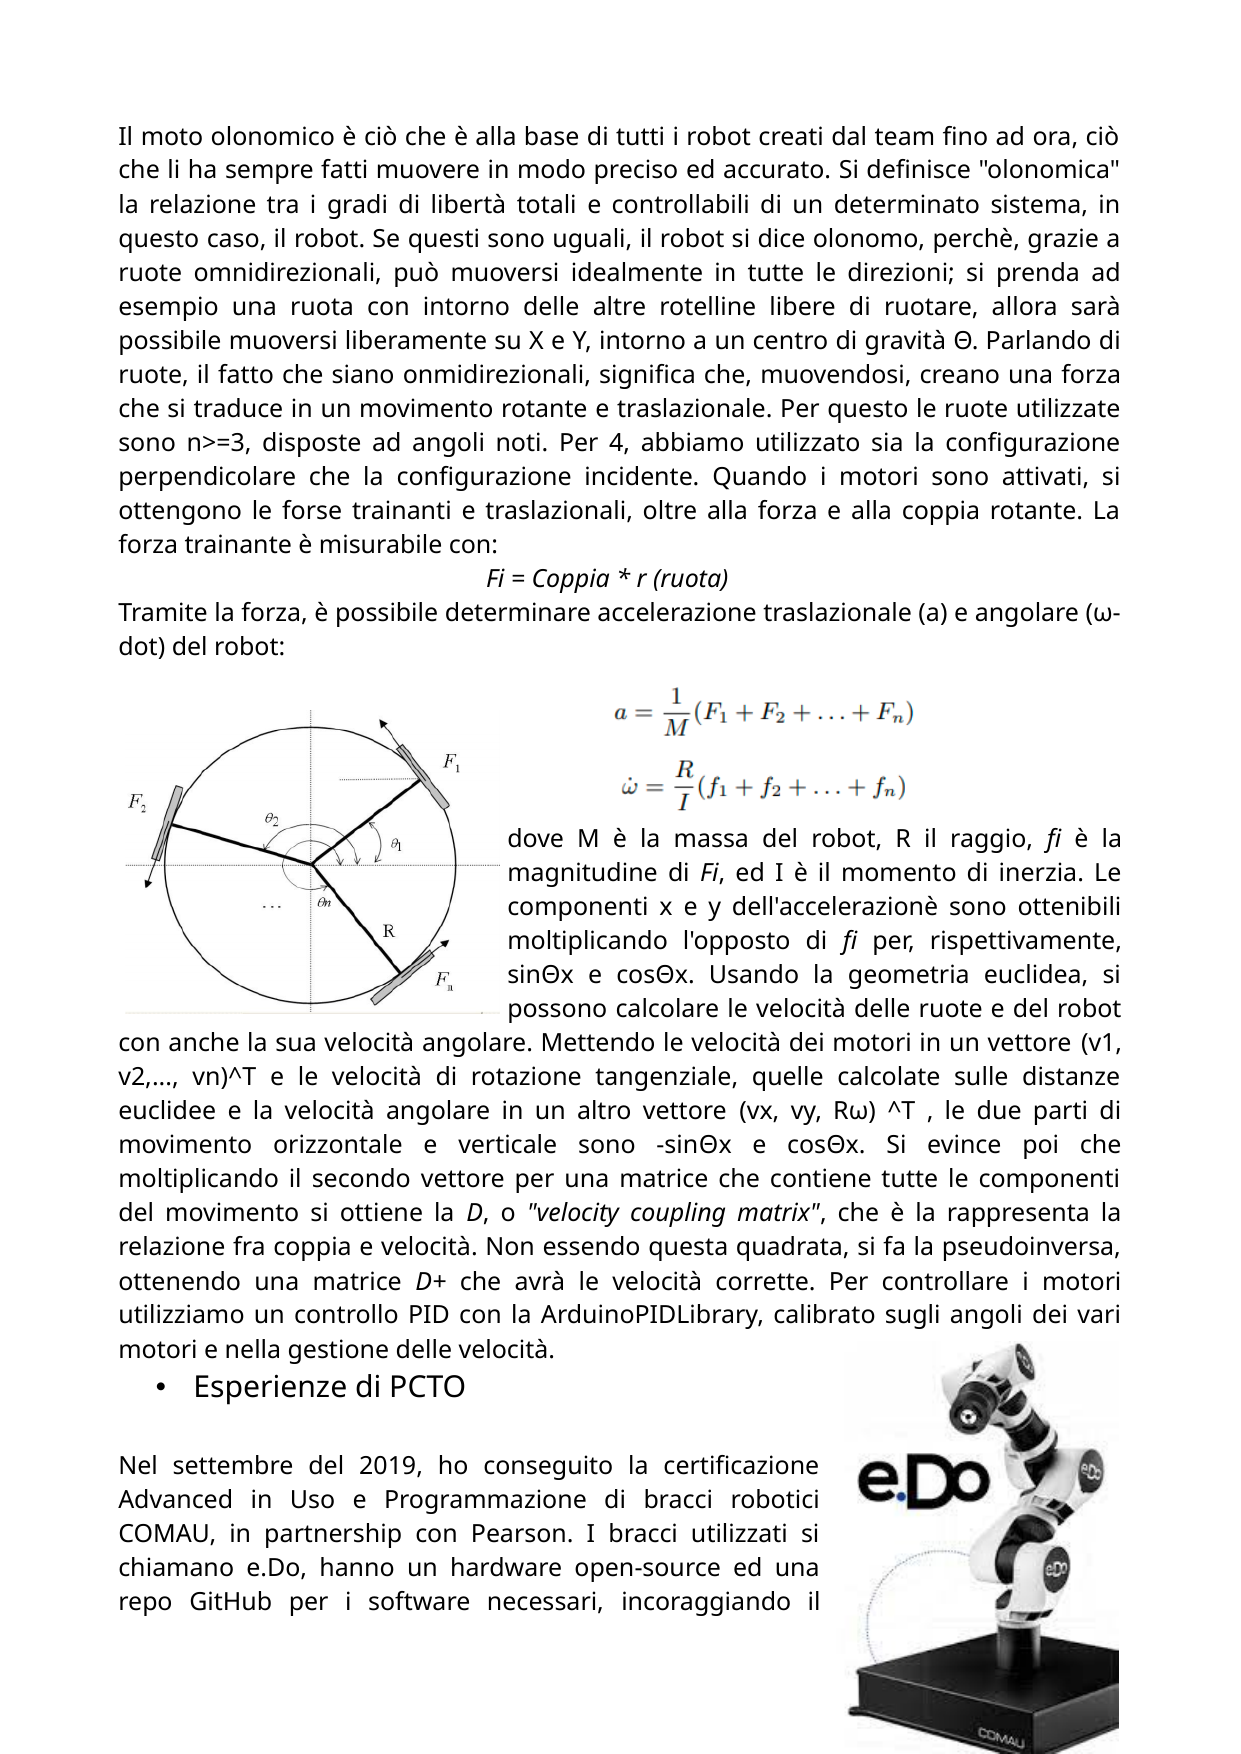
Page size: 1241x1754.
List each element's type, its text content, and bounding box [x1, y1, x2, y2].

picture [606, 673, 919, 821]
text dove M è la massa del robot, R il raggio, fi è la magnitudine di Fi, ed I è il momento di inerzia. Le componenti x e y dell'accelerazionè sono ottenibili moltiplicando l'opposto di fi per, rispettivamente, sinΘx e cosΘx. Usando la geometria euclidea, si possono calcolare le velocità delle ruote e del robot con anche la sua velocità angolare. Mettendo le velocità dei motori in un vettore (v1, v2,..., vn)^T e le velocità di rotazione tangenziale, quelle calcolate sulle distanze euclidee e la velocità angolare in un altro vettore (vx, vy, Rω) ^T , le due parti di movimento orizzontale e verticale sono -sinΘx e cosΘx. Si evince poi che moltiplicando il secondo vettore per una matrice che contiene tutte le componenti del movimento si ottiene la D, o "velocity coupling matrix", che è la rappresenta la relazione fra coppia e velocità. Non essendo questa quadrata, si fa la pseudoinversa, ottenendo una matrice D+ che avrà le velocità corrette. Per controllare i motori utilizziamo un controllo PID con la ArduinoPIDLibrary, calibrato sugli angoli dei vari motori e nella gestione delle velocità. [118, 663, 1122, 1365]
text Nel settembre del 2019, ho conseguito la certificazione Advanced in Uso e Programmazione di bracci robotici COMAU, in partnership con Pearson. I bracci utilizzati si chiamano e.Do, hanno un hardware open-source ed una repo GitHub per i software necessari, incoraggiando il [118, 1448, 820, 1618]
list Esperienze di PCTO [156, 1365, 820, 1406]
text Il moto olonomico è ciò che è alla base di tutti i robot creati dal team fino ad ora, ciò che li ha sempre fatti muovere in modo preciso ed accurato. Si definisce "olonomica" la relazione tra i gradi di libertà totali e controllabili di un determinato sistema, in questo caso, il robot. Se questi sono uguali, il robot si dice olonomo, perchè, grazie a ruote omnidirezionali, può muoversi idealmente in tutte le direzioni; si prenda ad esempio una ruota con intorno delle altre rotelline libere di ruotare, allora sarà possibile muoversi liberamente su X e Y, intorno a un centro di gravità Θ. Parlando di ruote, il fatto che siano onmidirezionali, significa che, muovendosi, creano una forza che si traduce in un movimento rotante e traslazionale. Per questo le ruote utilizzate sono n>=3, disposte ad angoli noti. Per 4, abbiamo utilizzato sia la configurazione perpendicolare che la configurazione incidente. Quando i motori sono attivati, si ottengono le forse trainanti e traslazionali, oltre alla forza e alla coppia rotante. La forza trainante è misurabile con: [118, 118, 1122, 561]
picture [125, 710, 507, 1025]
text Tramite la forza, è possibile determinare accelerazione traslazionale (a) e angolare (ω-dot) del robot: [118, 595, 1122, 663]
picture [820, 1341, 1119, 1754]
text Fi = Coppia * r (ruota) [118, 561, 1122, 595]
